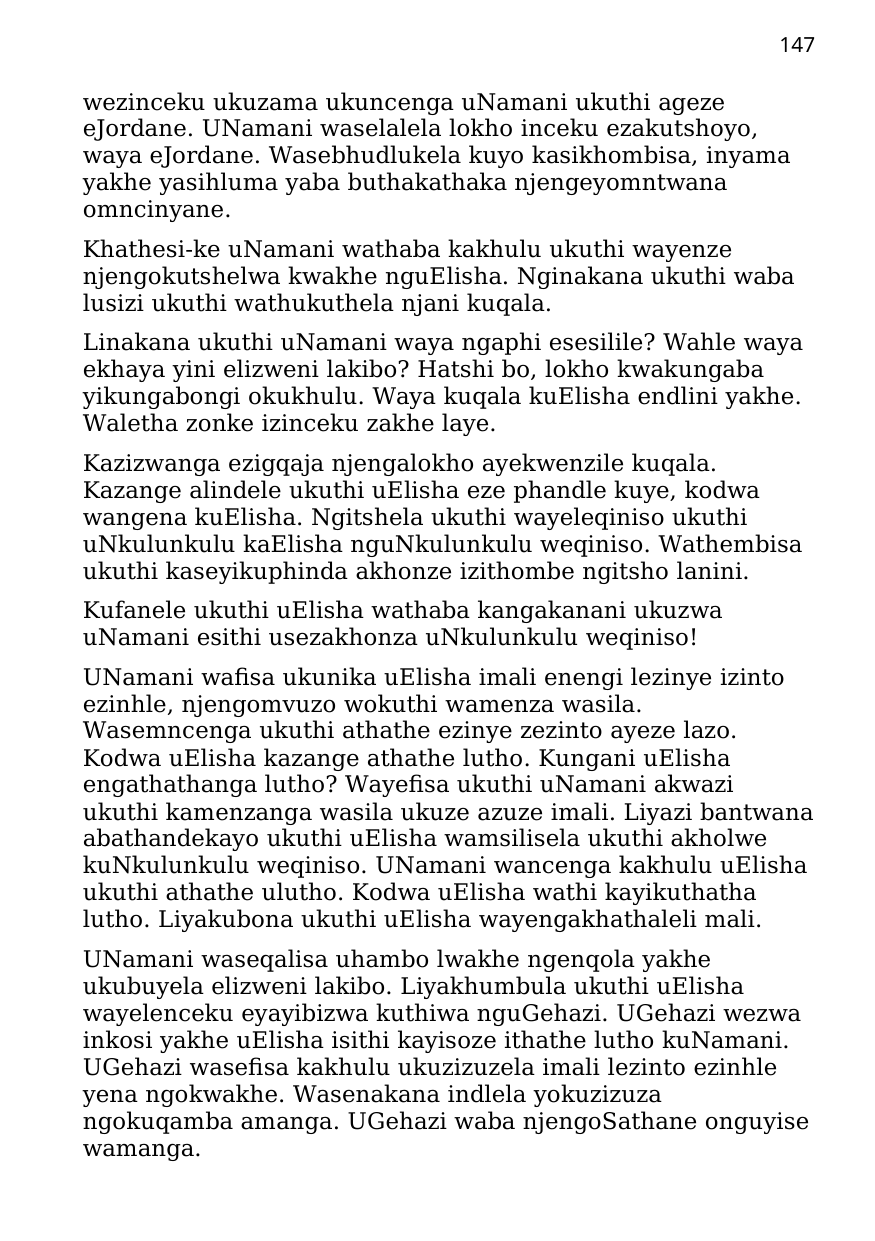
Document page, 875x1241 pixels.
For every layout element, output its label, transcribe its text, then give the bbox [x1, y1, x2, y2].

text UNamani waseqalisa uhambo lwakhe ngenqola yakhe ukubuyela elizweni lakibo. Liyakhumbula ukuthi uElisha wayelenceku eyayibizwa kuthiwa nguGehazi. UGehazi wezwa inkosi yakhe uElisha isithi kayisoze ithathe lutho kuNamani. UGehazi wasefisa kakhulu ukuzizuzela imali lezinto ezinhle yena ngokwakhe. Wasenakana indlela yokuzizuza ngokuqamba amanga. UGehazi waba njengoSathane onguyise wamanga. [83, 946, 815, 1162]
text Linakana ukuthi uNamani waya ngaphi esesilile? Wahle waya ekhaya yini elizweni lakibo? Hatshi bo, lokho kwakungaba yikungabongi okukhulu. Waya kuqala kuElisha endlini yakhe. Waletha zonke izinceku zakhe laye. [83, 329, 815, 437]
text Kazizwanga ezigqaja njengalokho ayekwenzile kuqala. Kazange alindele ukuthi uElisha eze phandle kuye, kodwa wangena kuElisha. Ngitshela ukuthi wayeleqiniso ukuthi uNkulunkulu kaElisha nguNkulunkulu weqiniso. Wathembisa ukuthi kaseyikuphinda akhonze izithombe ngitsho lanini. [83, 450, 815, 584]
text Khathesi-ke uNamani wathaba kakhulu ukuthi wayenze njengokutshelwa kwakhe nguElisha. Nginakana ukuthi waba lusizi ukuthi wathukuthela njani kuqala. [83, 236, 815, 317]
text wezinceku ukuzama ukuncenga uNamani ukuthi ageze eJordane. UNamani waselalela lokho inceku ezakutshoyo, waya eJordane. Wasebhudlukela kuyo kasikhombisa, inyama yakhe yasihluma yaba buthakathaka njengeyomntwana omncinyane. [83, 88, 815, 223]
text Kufanele ukuthi uElisha wathaba kangakanani ukuzwa uNamani esithi usezakhonza uNkulunkulu weqiniso! [83, 597, 815, 651]
text UNamani wafisa ukunika uElisha imali enengi lezinye izinto ezinhle, njengomvuzo wokuthi wamenza wasila. Wasemncenga ukuthi athathe ezinye zezinto ayeze lazo. Kodwa uElisha kazange athathe lutho. Kungani uElisha engathathanga lutho? Wayefisa ukuthi uNamani akwazi ukuthi kamenzanga wasila ukuze azuze imali. Liyazi bantwana abathandekayo ukuthi uElisha wamsilisela ukuthi akholwe kuNkulunkulu weqiniso. UNamani wancenga kakhulu uElisha ukuthi athathe ulutho. Kodwa uElisha wathi kayikuthatha lutho. Liyakubona ukuthi uElisha wayengakhathaleli mali. [83, 663, 815, 933]
